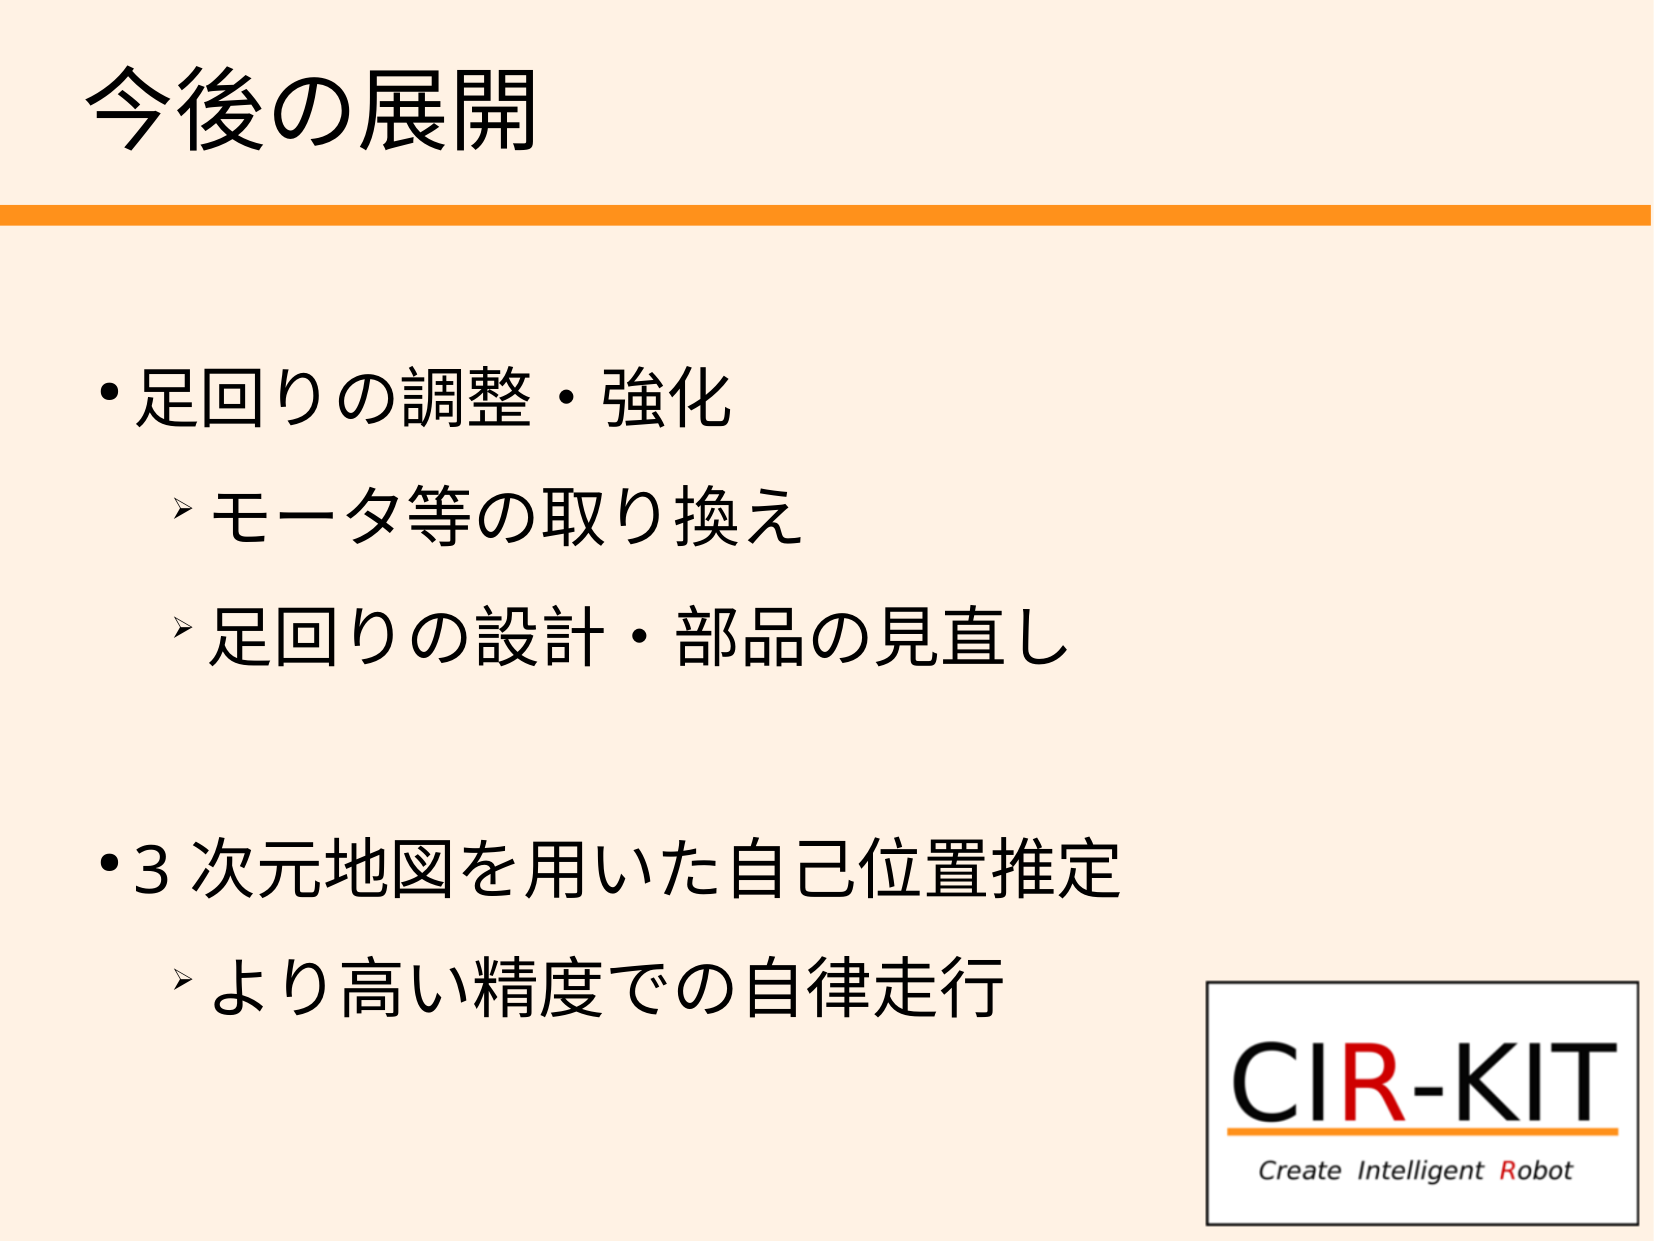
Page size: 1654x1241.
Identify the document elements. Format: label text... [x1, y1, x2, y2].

subtitle 足回りの調整・強化 モータ等の取り換え 足回りの設計・部品の見直し 3次元地図を用いた自己位置推定 より高い精度での自律走行 [97, 345, 1591, 1241]
title 今後の展開 [82, 0, 1571, 208]
picture [0, 0, 1654, 1241]
